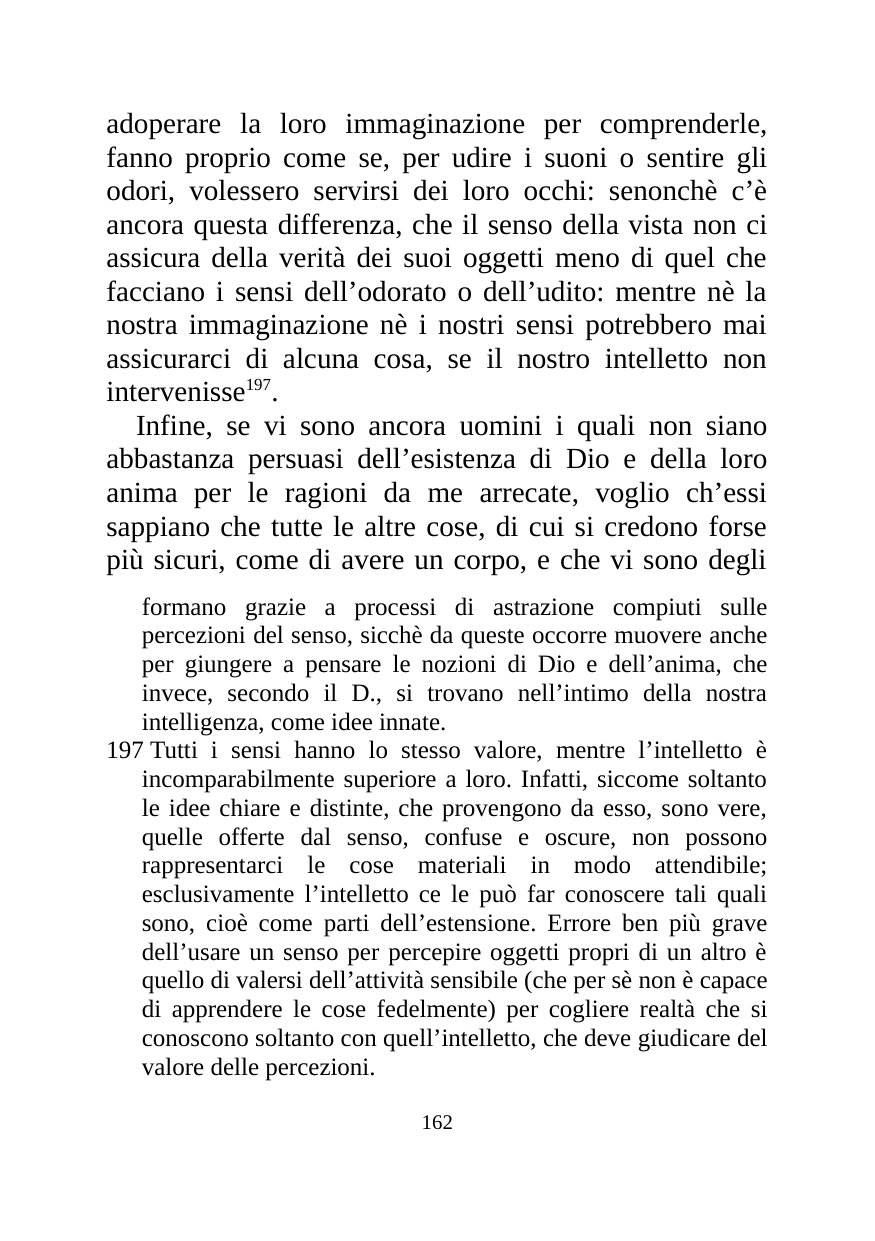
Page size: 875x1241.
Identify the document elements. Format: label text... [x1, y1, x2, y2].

text adoperare la loro immaginazione per comprenderle, fanno proprio come se, per udire i suoni o sentire gli odori, volessero servirsi dei loro occhi: senonchè c’è ancora questa differenza, che il senso della vista non ci assicura della verità dei suoi oggetti meno di quel che facciano i sensi dell’odorato o dell’udito: mentre nè la nostra immaginazione nè i nostri sensi potrebbero mai assicurarci di alcuna cosa, se il nostro intelletto non intervenisse. [106, 106, 768, 408]
text Infine, se vi sono ancora uomini i quali non siano abbastanza persuasi dell’esistenza di Dio e della loro anima per le ragioni da me arrecate, voglio ch’essi sappiano che tutte le altre cose, di cui si credono forse più sicuri, come di avere un corpo, e che vi sono degli [106, 408, 768, 576]
text Tutti i sensi hanno lo stesso valore, mentre l’intelletto è incomparabilmente superiore a loro. Infatti, siccome soltanto le idee chiare e distinte, che provengono da esso, sono vere, quelle offerte dal senso, confuse e oscure, non possono rappresentarci le cose materiali in modo attendibile; esclusivamente l’intelletto ce le può far conoscere tali quali sono, cioè come parti dell’estensione. Errore ben più grave dell’usare un senso per percepire oggetti propri di un altro è quello di valersi dell’attività sensibile (che per sè non è capace di apprendere le cose fedelmente) per cogliere realtà che si conoscono soltanto con quell’intelletto, che deve giudicare del valore delle percezioni. [106, 735, 768, 1080]
text formano grazie a processi di astrazione compiuti sulle percezioni del senso, sicchè da queste occorre muovere anche per giungere a pensare le nozioni di Dio e dell’anima, che invece, secondo il D., si trovano nell’intimo della nostra intelligenza, come idee innate. [106, 592, 768, 735]
